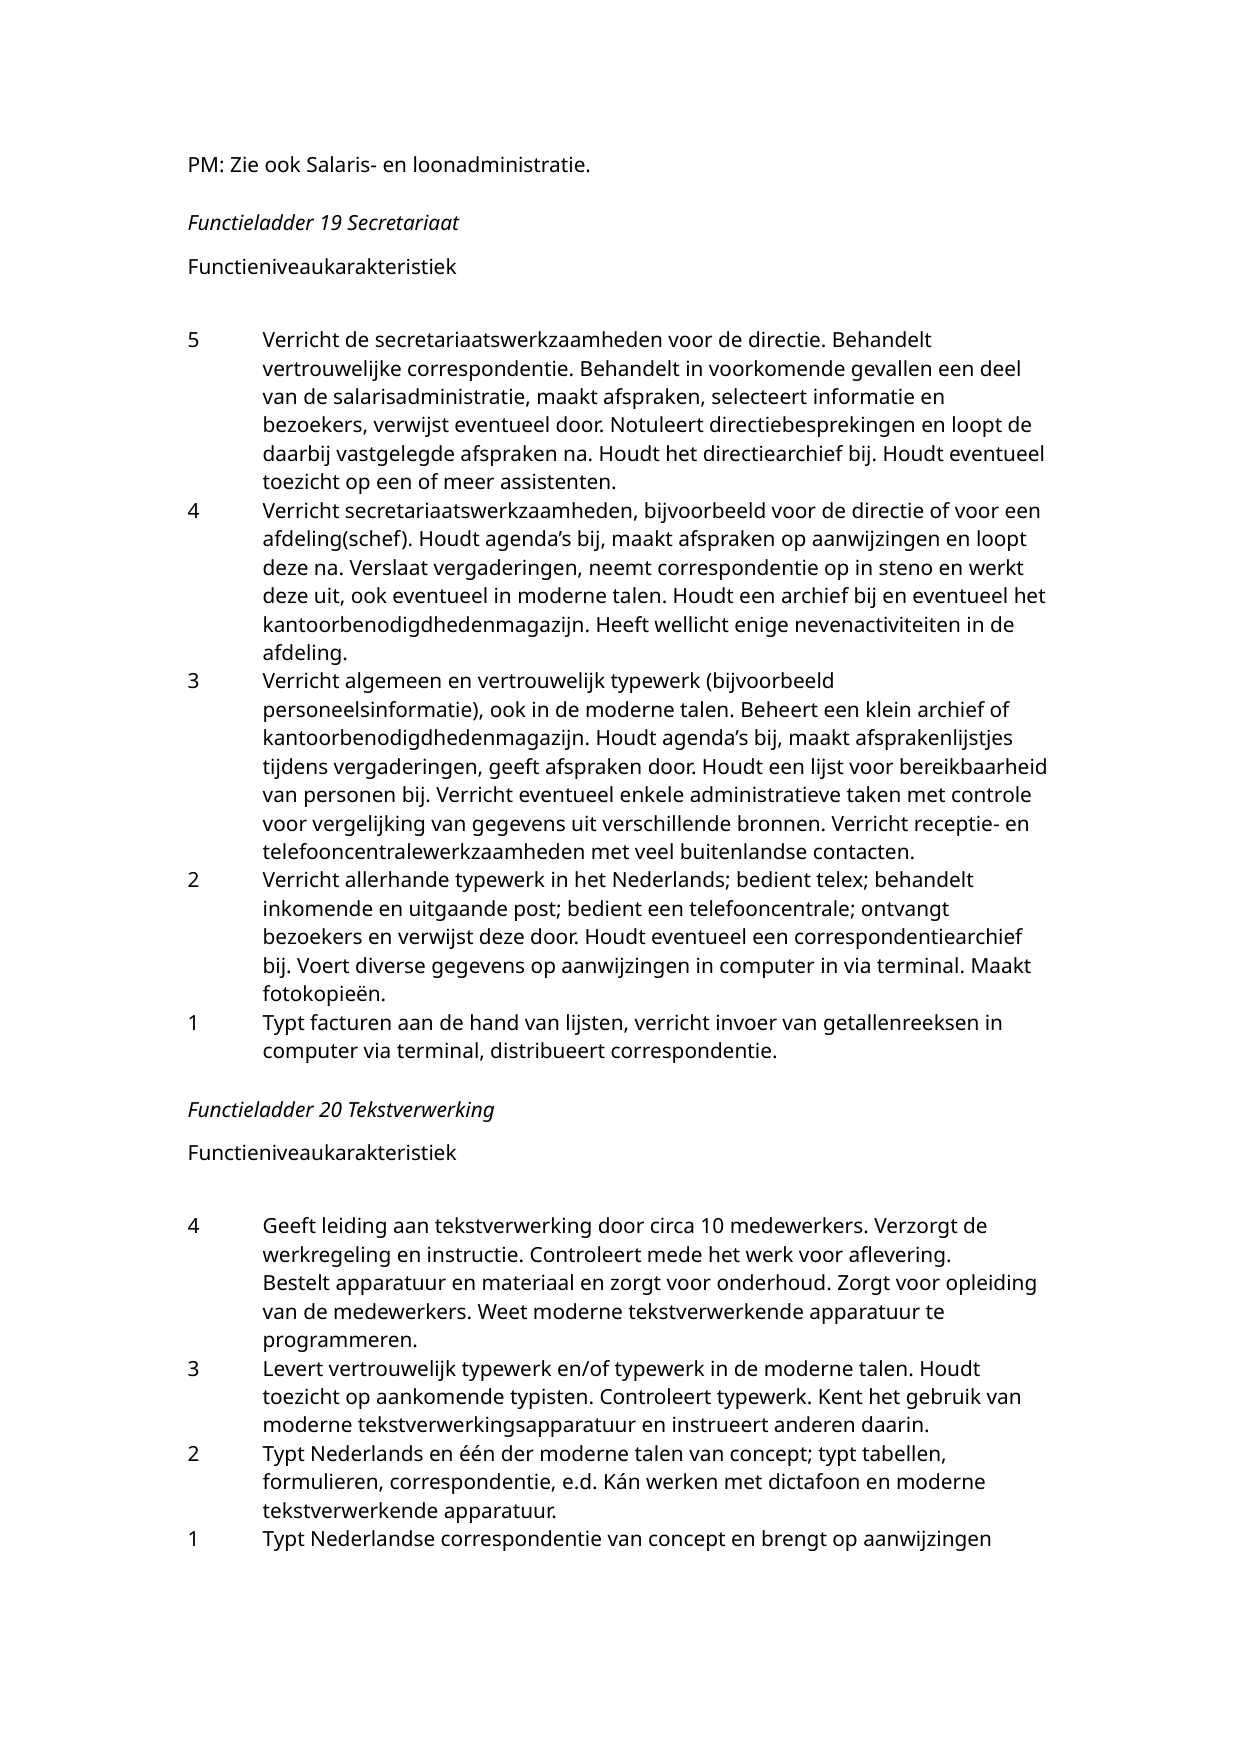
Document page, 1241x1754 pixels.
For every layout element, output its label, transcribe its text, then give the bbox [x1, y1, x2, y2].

text Functieniveaukarakteristiek [187, 252, 1053, 280]
list Verricht secretariaatswerkzaamheden, bijvoorbeeld voor de directie of voor een afdeling(schef). Houdt agenda’s bij, maakt afspraken op aanwijzingen en loopt deze na. Verslaat vergaderingen, neemt correspondentie op in steno en werkt deze uit, ook eventueel in moderne talen. Houdt een archief bij en eventueel het kantoorbenodigdhedenmagazijn. Heeft wellicht enige nevenactiviteiten in de afdeling. [187, 496, 1053, 667]
text Functieladder 19 Secretariaat [187, 208, 1053, 237]
text Functieladder 20 Tekstverwerking [187, 1095, 1053, 1123]
list Verricht algemeen en vertrouwelijk typewerk (bijvoorbeeld personeelsinformatie), ook in de moderne talen. Beheert een klein archief of kantoorbenodigdhedenmagazijn. Houdt agenda’s bij, maakt afsprakenlijstjes tijdens vergaderingen, geeft afspraken door. Houdt een lijst voor bereikbaarheid van personen bij. Verricht eventueel enkele administratieve taken met controle voor vergelijking van gegevens uit verschillende bronnen. Verricht receptie- en telefooncentralewerkzaamheden met veel buitenlandse contacten. [187, 667, 1053, 866]
text Functieniveaukarakteristiek [187, 1138, 1053, 1167]
list Bestelt apparatuur en materiaal en zorgt voor onderhoud. Zorgt voor opleiding van de medewerkers. Weet moderne tekstverwerkende apparatuur te programmeren. [187, 1268, 1053, 1354]
list Typt Nederlands en één der moderne talen van concept; typt tabellen, formulieren, correspondentie, e.d. Kán werken met dictafoon en moderne tekstverwerkende apparatuur. [187, 1439, 1053, 1524]
list Levert vertrouwelijk typewerk en/of typewerk in de moderne talen. Houdt toezicht op aankomende typisten. Controleert typewerk. Kent het gebruik van moderne tekstverwerkingsapparatuur en instrueert anderen daarin. [187, 1354, 1053, 1439]
list Verricht de secretariaatswerkzaamheden voor de directie. Behandelt vertrouwelijke correspondentie. Behandelt in voorkomende gevallen een deel van de salarisadministratie, maakt afspraken, selecteert informatie en bezoekers, verwijst eventueel door. Notuleert directiebesprekingen en loopt de daarbij vastgelegde afspraken na. Houdt het directiearchief bij. Houdt eventueel toezicht op een of meer assistenten. [187, 325, 1053, 496]
list Typt Nederlandse correspondentie van concept en brengt op aanwijzingen [187, 1524, 1053, 1553]
list Typt facturen aan de hand van lijsten, verricht invoer van getallenreeksen in computer via terminal, distribueert correspondentie. [187, 1008, 1053, 1065]
text PM: Zie ook Salaris- en loonadministratie. [187, 150, 1053, 178]
list Verricht allerhande typewerk in het Nederlands; bedient telex; behandelt inkomende en uitgaande post; bedient een telefooncentrale; ontvangt bezoekers en verwijst deze door. Houdt eventueel een correspondentiearchief bij. Voert diverse gegevens op aanwijzingen in computer in via terminal. Maakt fotokopieën. [187, 866, 1053, 1008]
list Geeft leiding aan tekstverwerking door circa 10 medewerkers. Verzorgt de werkregeling en instructie. Controleert mede het werk voor aflevering. [187, 1212, 1053, 1268]
